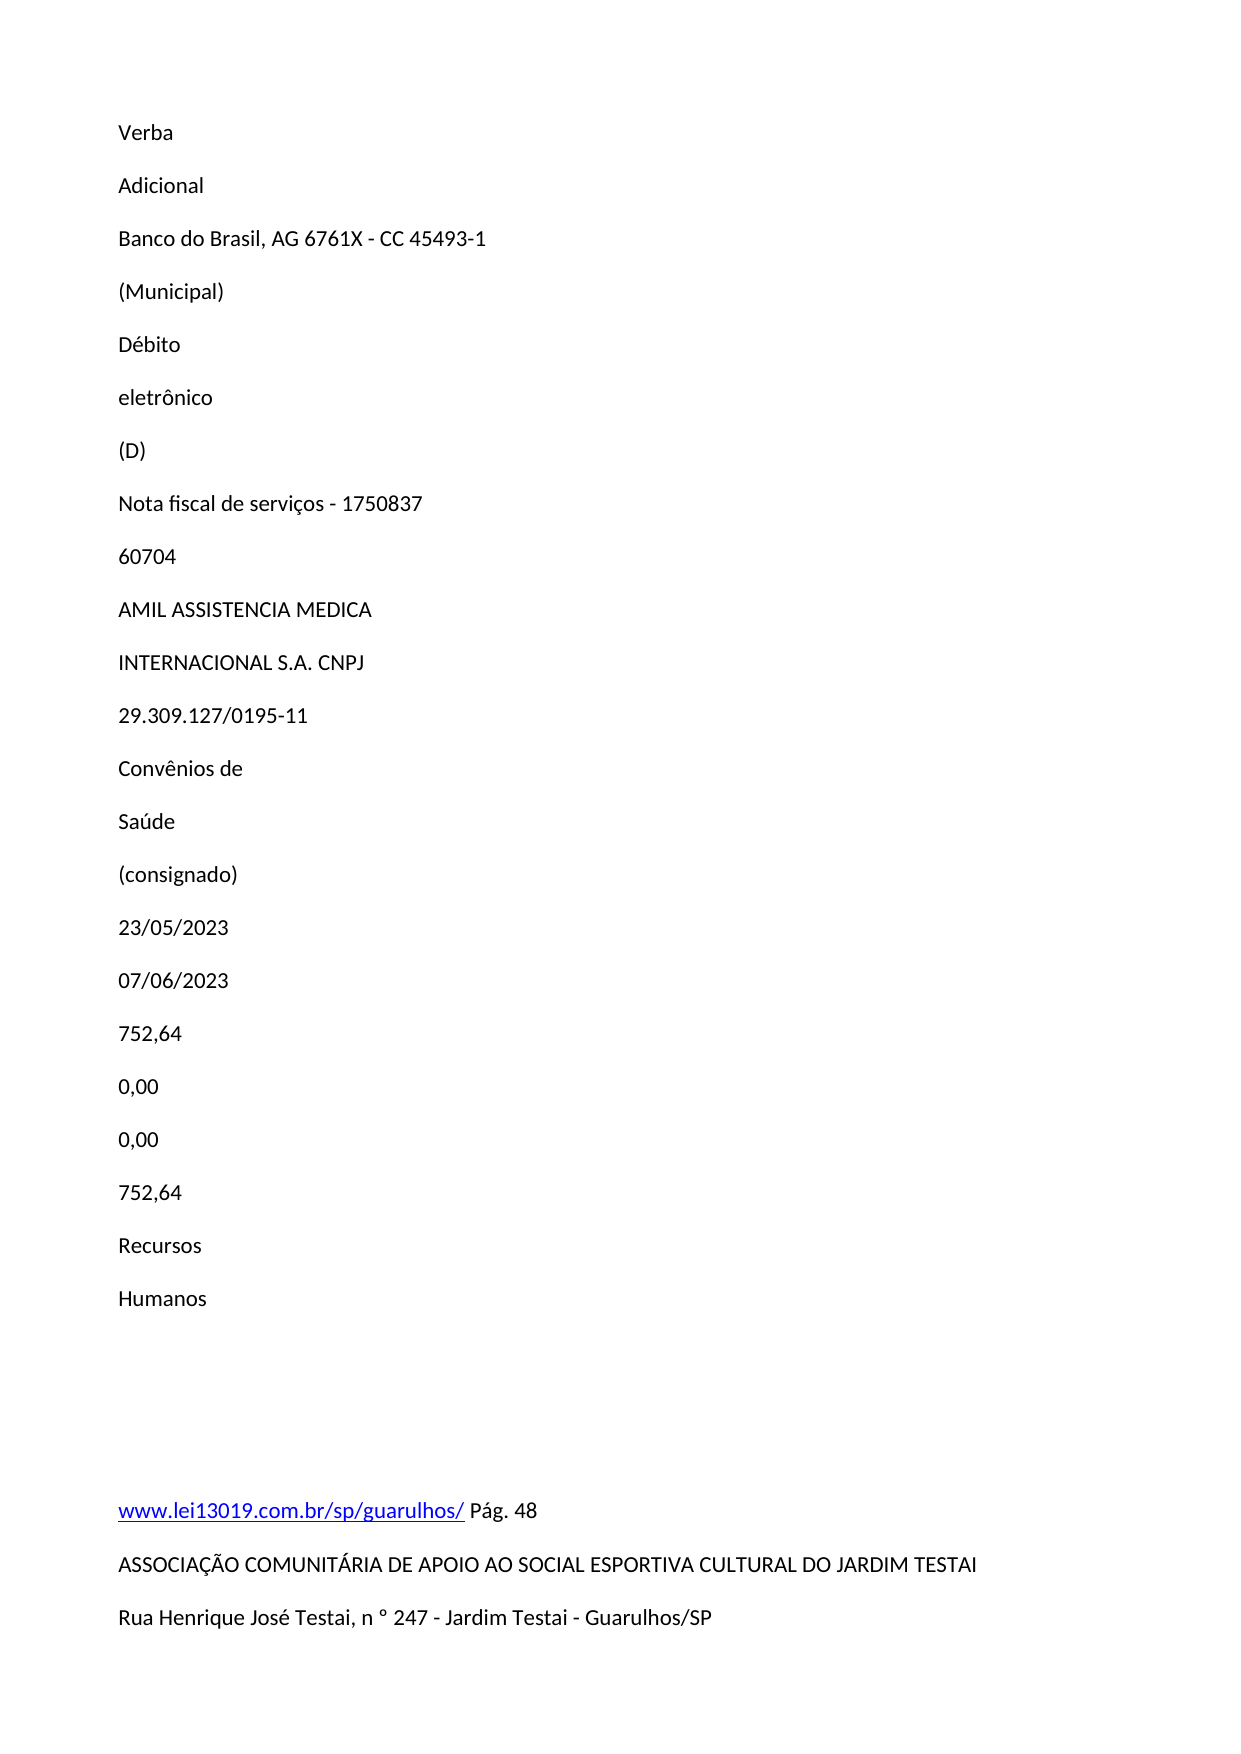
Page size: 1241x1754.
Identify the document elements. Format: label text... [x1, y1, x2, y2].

text Saúde [118, 807, 1122, 835]
text 752,64 [118, 1178, 1122, 1207]
text www.lei13019.com.br/sp/guarulhos/ Pág. 48 [118, 1497, 1122, 1525]
text eletrônico [118, 383, 1122, 411]
text INTERNACIONAL S.A. CNPJ [118, 648, 1122, 676]
text Humanos [118, 1284, 1122, 1313]
text 29.309.127/0195-11 [118, 701, 1122, 729]
text 752,64 [118, 1019, 1122, 1047]
text (D) [118, 436, 1122, 464]
text 0,00 [118, 1126, 1122, 1153]
text (Municipal) [118, 277, 1122, 305]
text Adicional [118, 171, 1122, 199]
text Débito [118, 330, 1122, 358]
text AMIL ASSISTENCIA MEDICA [118, 595, 1122, 623]
text 0,00 [118, 1072, 1122, 1101]
text 23/05/2023 [118, 913, 1122, 941]
text Verba [118, 118, 1122, 146]
text (consignado) [118, 860, 1122, 888]
text 60704 [118, 542, 1122, 570]
text Banco do Brasil, AG 6761X - CC 45493-1 [118, 224, 1122, 252]
text 07/06/2023 [118, 966, 1122, 994]
text Nota fiscal de serviços - 1750837 [118, 489, 1122, 517]
text Convênios de [118, 754, 1122, 782]
text Rua Henrique José Testai, n º 247 - Jardim Testai - Guarulhos/SP [118, 1603, 1122, 1631]
text Recursos [118, 1232, 1122, 1259]
text ASSOCIAÇÃO COMUNITÁRIA DE APOIO AO SOCIAL ESPORTIVA CULTURAL DO JARDIM TESTAI [118, 1550, 1122, 1578]
